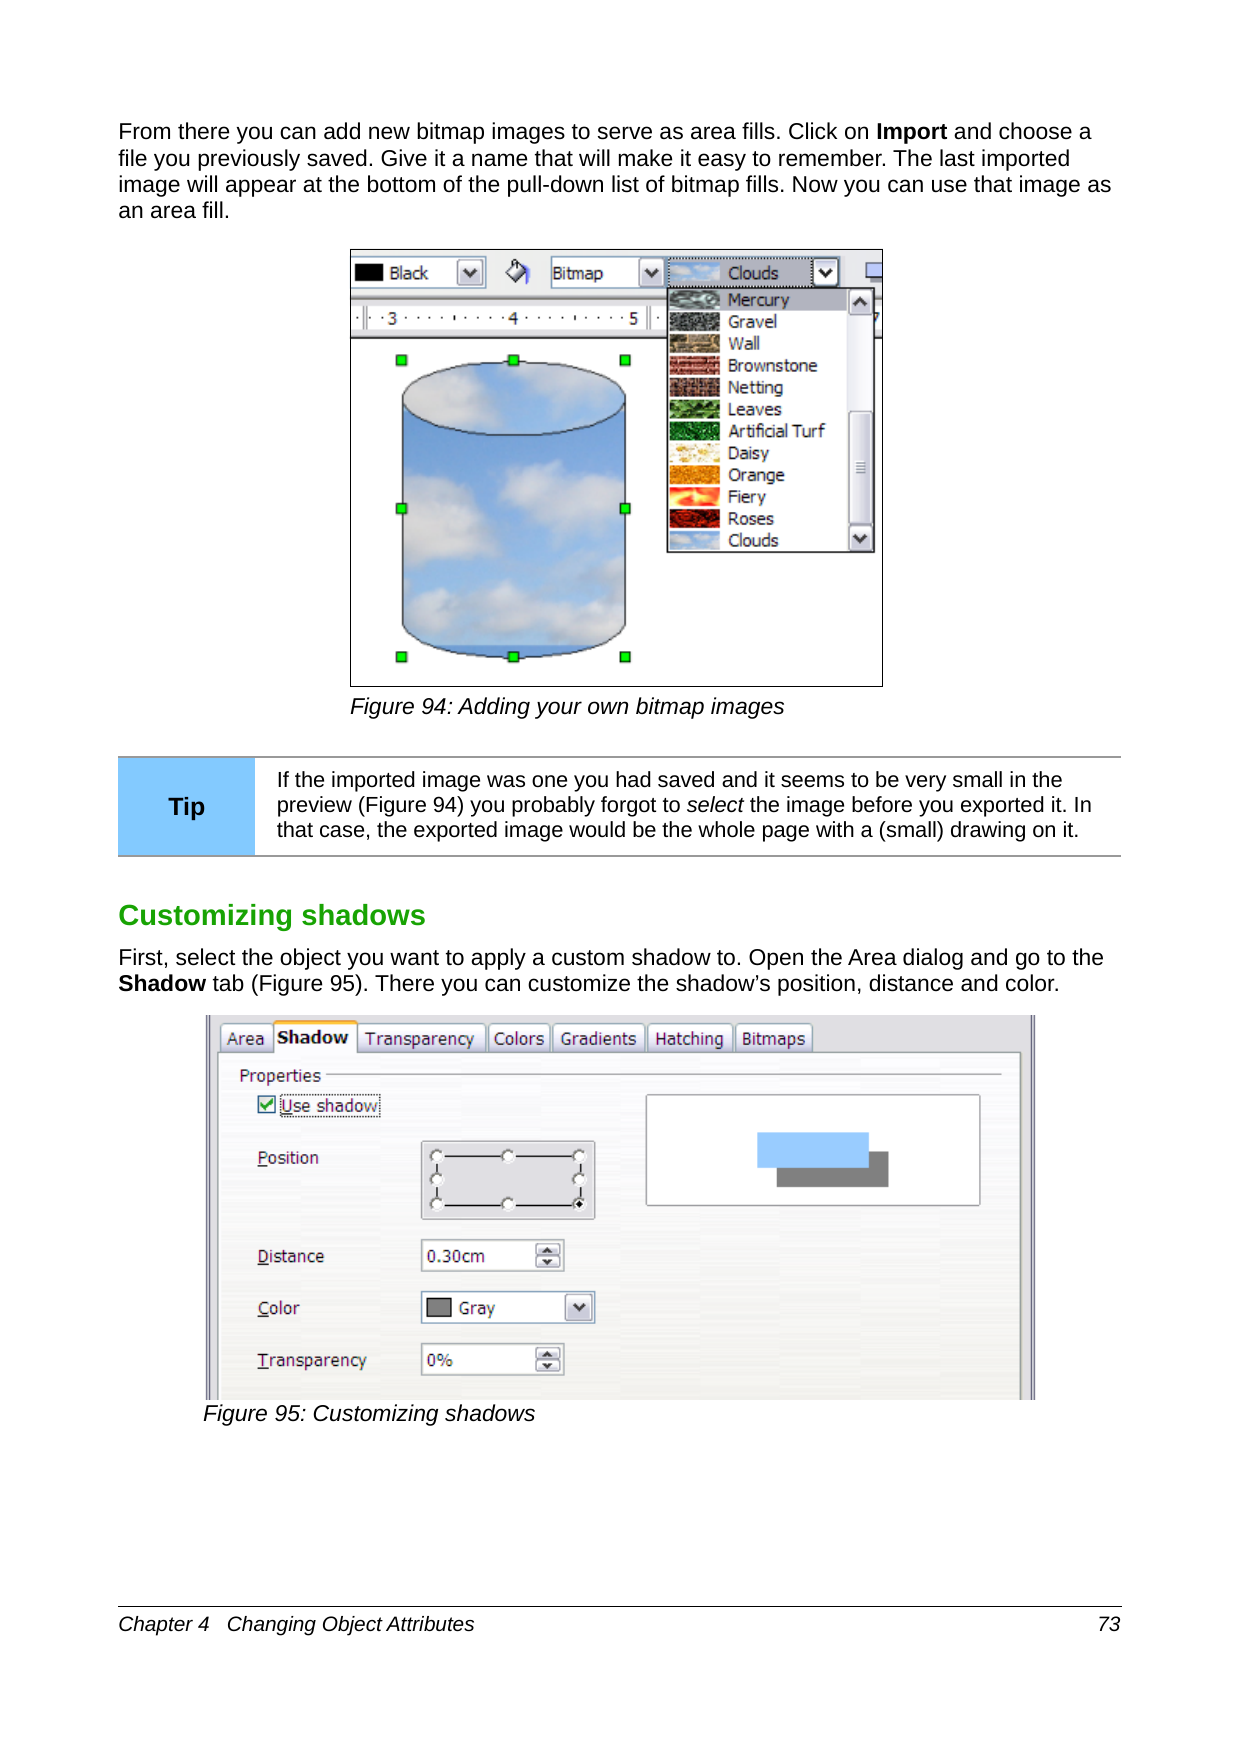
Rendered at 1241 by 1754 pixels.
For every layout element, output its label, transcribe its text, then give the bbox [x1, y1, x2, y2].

text From there you can add new bitmap images to serve as area fills. Click on Import and choose a file you previously saved. Give it a name that will make it easy to remember. The last imported image will appear at the bottom of the pull-down list of bitmap fills. Now you can use that image as an area fill. [118, 118, 1122, 223]
text Figure 94: Adding your own bitmap images [350, 693, 891, 719]
text Figure 95: Customizing shadows [203, 1400, 1037, 1426]
picture [202, 1015, 1038, 1400]
table_header If the imported image was one you had saved and it seems to be very small in the preview (Figure 94) you probably forgot to select the image before you exported it. In that case, the exported image would be the whole page with a (small) drawing on it. [255, 758, 1121, 855]
text First, select the object you want to apply a custom shadow to. Open the Area dialog and go to the Shadow tab (Figure 95). There you can customize the shadow’s position, distance and color. [118, 944, 1122, 997]
subtitle Customizing shadows [118, 898, 1122, 931]
table_header Tip [118, 758, 255, 855]
picture [351, 250, 882, 686]
